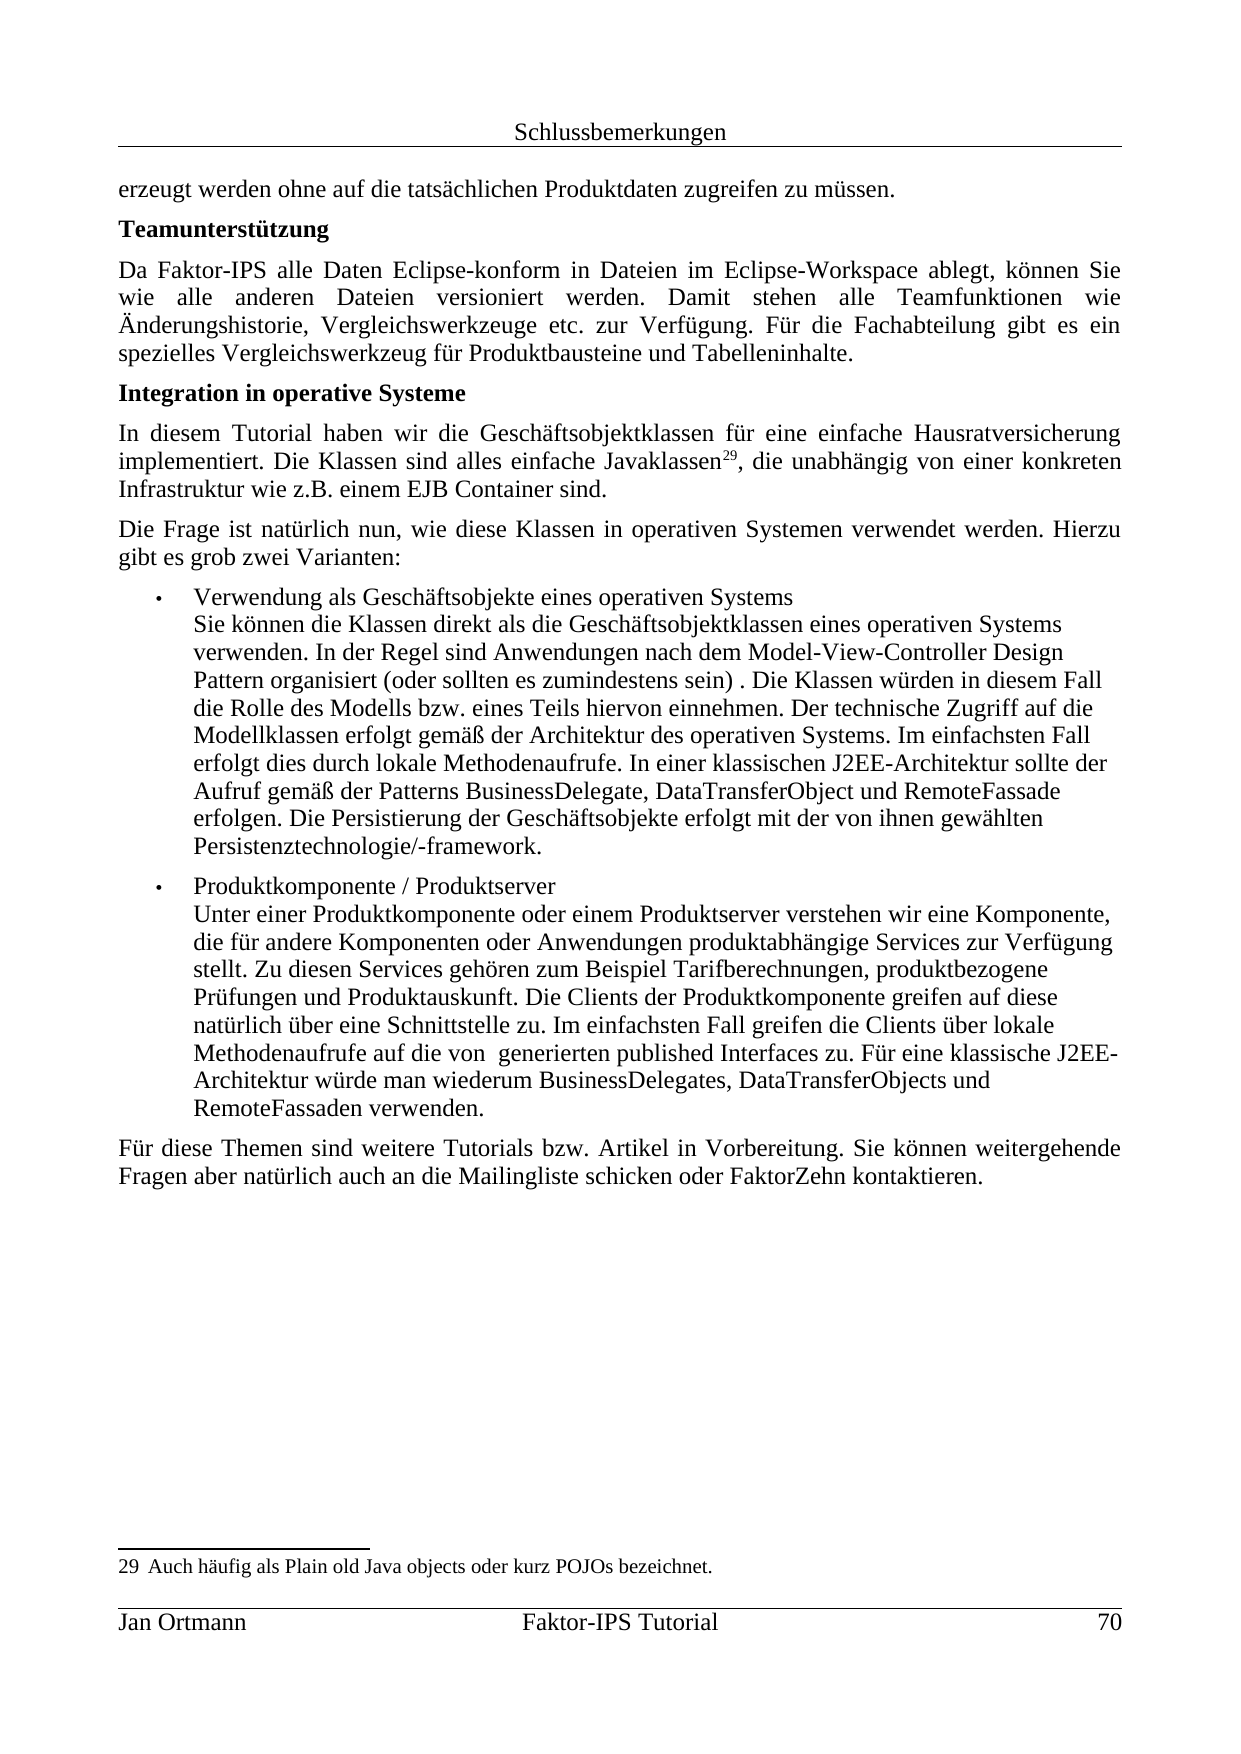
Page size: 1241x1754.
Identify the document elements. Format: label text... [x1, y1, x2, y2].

text Auch häufig als Plain old Java objects oder kurz POJOs bezeichnet. [118, 1555, 1122, 1578]
text Integration in operative Systeme [118, 379, 1122, 407]
text erzeugt werden ohne auf die tatsächlichen Produktdaten zugreifen zu müssen. [118, 175, 1122, 203]
text In diesem Tutorial haben wir die Geschäftsobjektklassen für eine einfache Hausratversicherung implementiert. Die Klassen sind alles einfache Javaklassen, die unabhängig von einer konkreten Infrastruktur wie z.B. einem EJB Container sind. [118, 419, 1122, 502]
list Produktkomponente / Produktserver Unter einer Produktkomponente oder einem Produktserver verstehen wir eine Komponente, die für andere Komponenten oder Anwendungen produktabhängige Services zur Verfügung stellt. Zu diesen Services gehören zum Beispiel Tarifberechnungen, produktbezogene Prüfungen und Produktauskunft. Die Clients der Produktkomponente greifen auf diese natürlich über eine Schnittstelle zu. Im einfachsten Fall greifen die Clients über lokale Methodenaufrufe auf die von generierten published Interfaces zu. Für eine klassische J2EE-Architektur würde man wiederum BusinessDelegates, DataTransferObjects und RemoteFassaden verwenden. [156, 872, 1122, 1122]
list Verwendung als Geschäftsobjekte eines operativen Systems Sie können die Klassen direkt als die Geschäftsobjektklassen eines operativen Systems verwenden. In der Regel sind Anwendungen nach dem Model-View-Controller Design Pattern organisiert (oder sollten es zumindestens sein) . Die Klassen würden in diesem Fall die Rolle des Modells bzw. eines Teils hiervon einnehmen. Der technische Zugriff auf die Modellklassen erfolgt gemäß der Architektur des operativen Systems. Im einfachsten Fall erfolgt dies durch lokale Methodenaufrufe. In einer klassischen J2EE-Architektur sollte der Aufruf gemäß der Patterns BusinessDelegate, DataTransferObject und RemoteFassade erfolgen. Die Persistierung der Geschäftsobjekte erfolgt mit der von ihnen gewählten Persistenztechnologie/-framework. [156, 583, 1122, 860]
text Die Frage ist natürlich nun, wie diese Klassen in operativen Systemen verwendet werden. Hierzu gibt es grob zwei Varianten: [118, 515, 1122, 570]
text Da Faktor-IPS alle Daten Eclipse-konform in Dateien im Eclipse-Workspace ablegt, können Sie wie alle anderen Dateien versioniert werden. Damit stehen alle Teamfunktionen wie Änderungshistorie, Vergleichswerkzeuge etc. zur Verfügung. Für die Fachabteilung gibt es ein spezielles Vergleichswerkzeug für Produktbausteine und Tabelleninhalte. [118, 256, 1122, 367]
text Für diese Themen sind weitere Tutorials bzw. Artikel in Vorbereitung. Sie können weitergehende Fragen aber natürlich auch an die Mailingliste schicken oder FaktorZehn kontaktieren. [118, 1134, 1122, 1190]
text Teamunterstützung [118, 216, 1122, 243]
